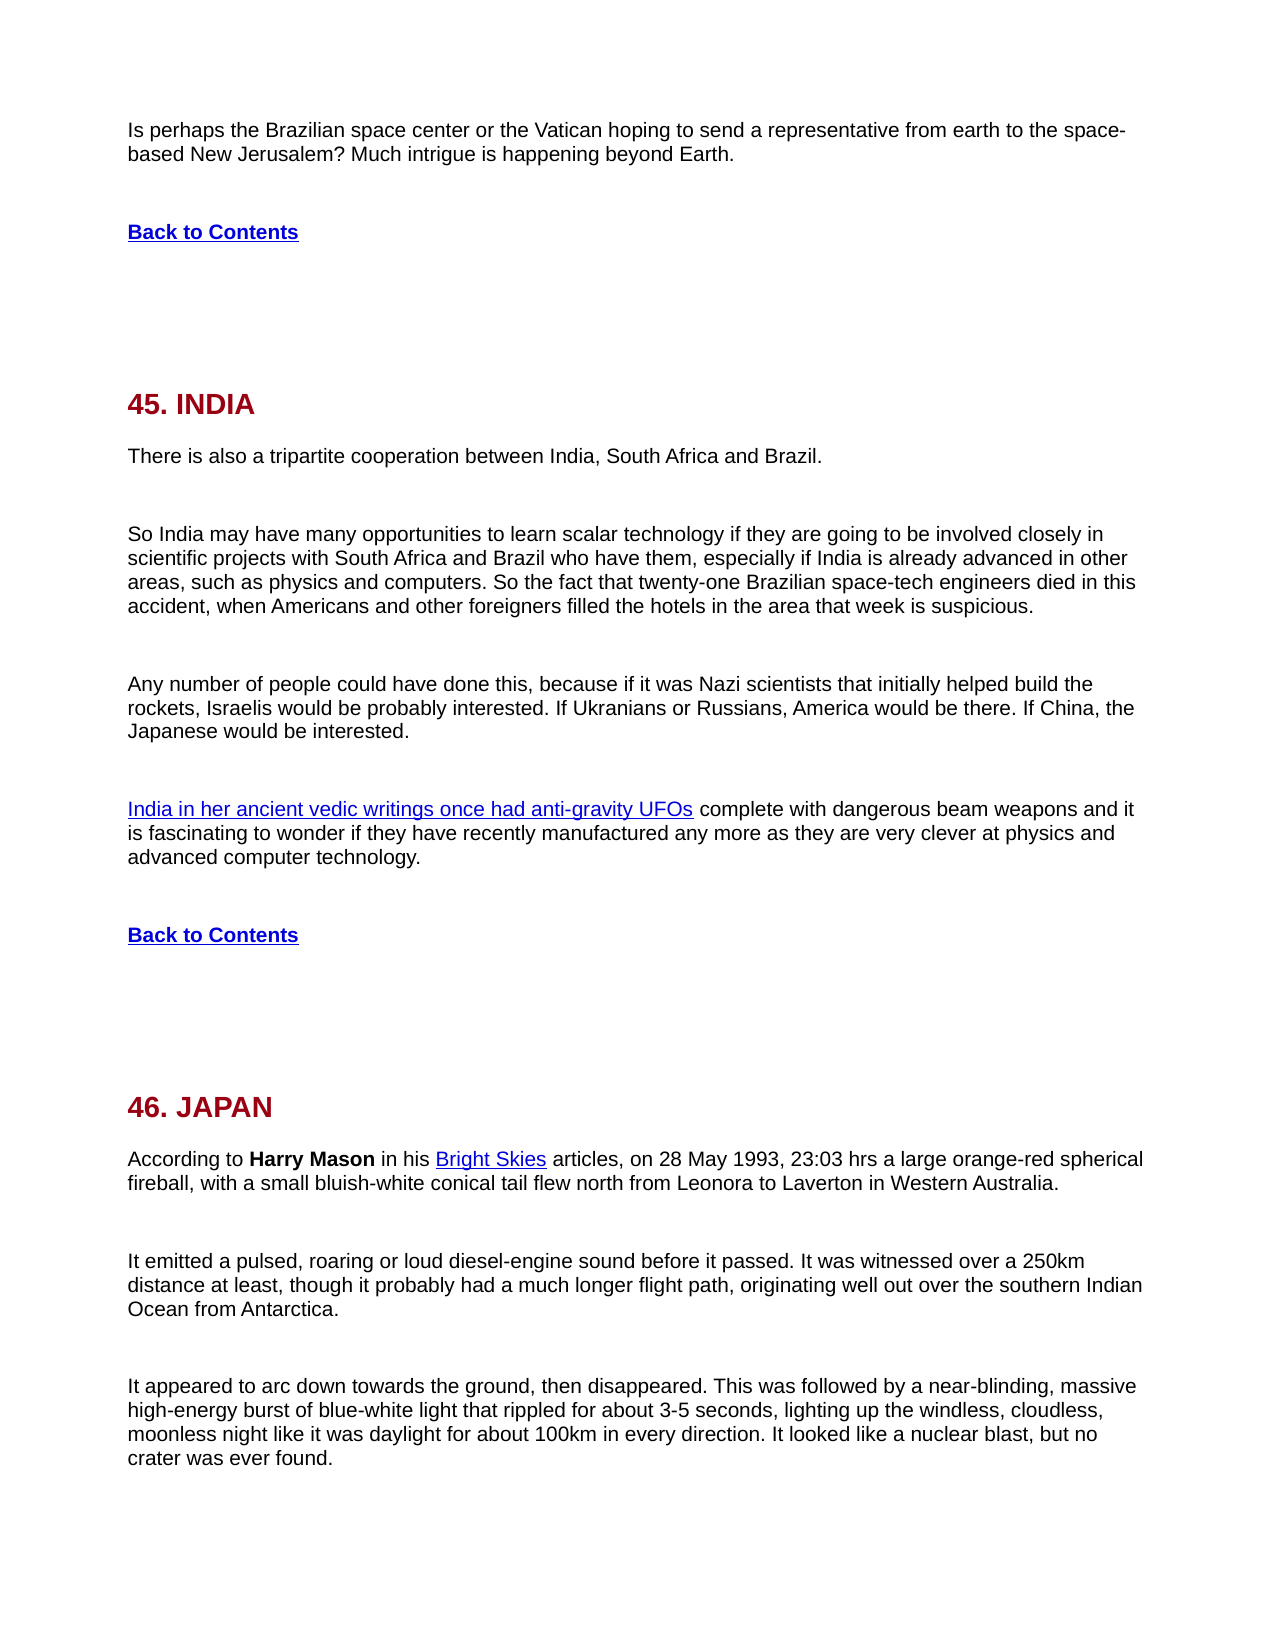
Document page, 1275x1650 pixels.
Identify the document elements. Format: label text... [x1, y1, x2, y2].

text Back to Contents [127, 923, 1154, 971]
text India in her ancient vedic writings once had anti-gravity UFOs complete with dangerous beam weapons and it is fascinating to wonder if they have recently manufactured any more as they are very clever at physics and advanced computer technology. [127, 797, 1154, 869]
text So India may have many opportunities to learn scalar technology if they are going to be involved closely in scientific projects with South Africa and Brazil who have them, especially if India is already advanced in other areas, such as physics and computers. So the fact that twenty-one Brazilian space-tech engineers died in this accident, when Americans and other foreigners filled the hotels in the area that week is suspicious. [127, 522, 1154, 618]
text 46. JAPAN According to Harry Mason in his Bright Skies articles, on 28 May 1993, 23:03 hrs a large orange-red spherical fireball, with a small bluish-white conical tail flew north from Leonora to Laverton in Western Australia. [127, 1066, 1154, 1195]
text Any number of people could have done this, because if it was Nazi scientists that initially helped build the rockets, Israelis would be probably interested. If Ukranians or Russians, America would be there. If China, the Japanese would be interested. [127, 671, 1154, 743]
text Back to Contents [127, 220, 1154, 268]
text It emitted a pulsed, roaring or loud diesel-engine sound before it passed. It was witnessed over a 250km distance at least, though it probably had a much longer flight path, originating well out over the southern Indian Ocean from Antarctica. [127, 1249, 1154, 1321]
text Is perhaps the Brazilian space center or the Vatican hoping to send a representative from earth to the space-based New Jerusalem? Much intrigue is happening beyond Earth. [127, 118, 1154, 166]
text It appeared to arc down towards the ground, then disappeared. This was followed by a near-blinding, massive high-energy burst of blue-white light that rippled for about 3-5 seconds, lighting up the windless, cloudless, moonless night like it was daylight for about 100km in every direction. It looked like a nuclear blast, but no crater was ever found. [127, 1374, 1154, 1470]
text 45. INDIA There is also a tripartite cooperation between India, South Africa and Brazil. [127, 363, 1154, 468]
